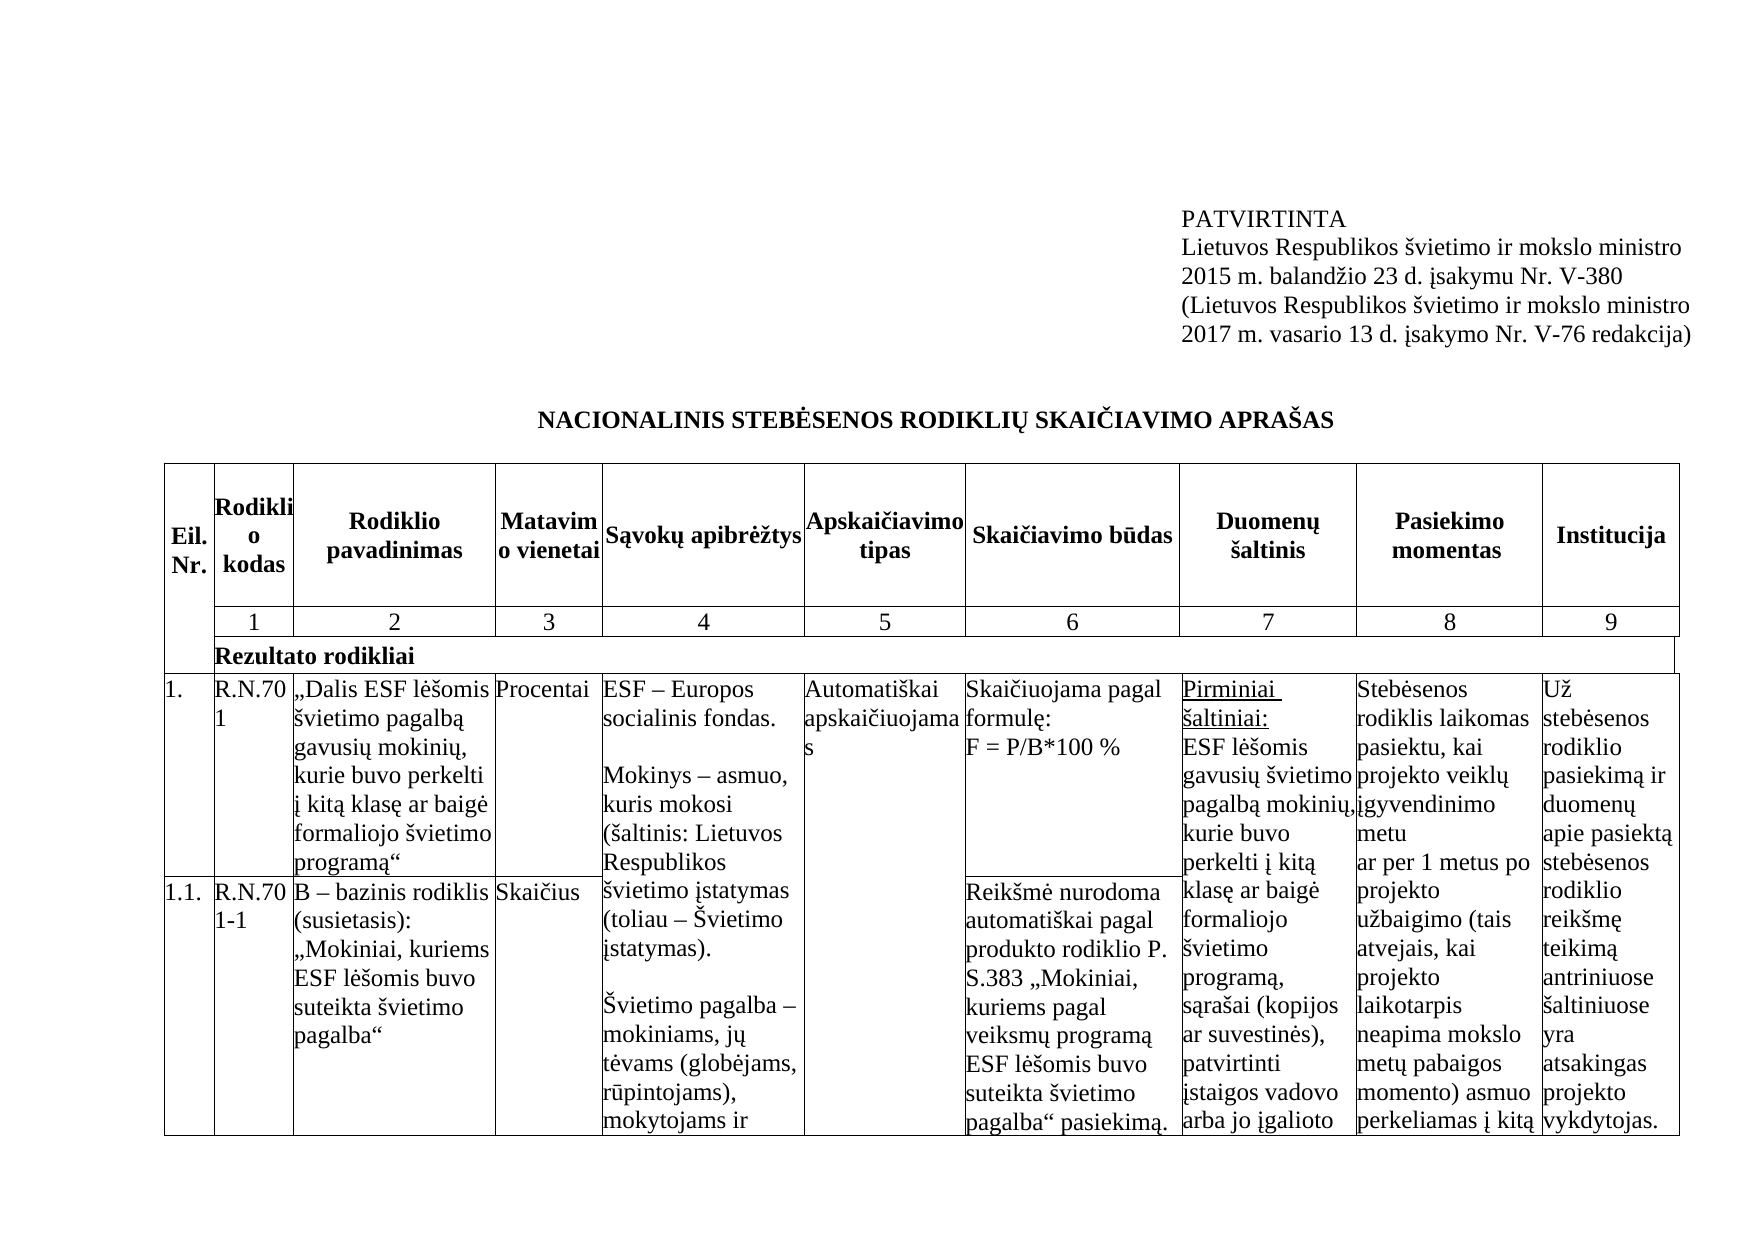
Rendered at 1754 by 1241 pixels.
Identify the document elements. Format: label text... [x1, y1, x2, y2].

table_cell Skaičius [496, 877, 602, 1135]
table_cell 5 [805, 607, 965, 636]
table_cell R.N.701-1 [215, 877, 293, 1135]
table_cell R.N.701 [215, 674, 293, 876]
text NACIONALINIS STEBĖSENOS RODIKLIŲ SKAIČIAVIMO APRAŠAS [177, 405, 1695, 434]
table_cell Skaičiuojama pagal formulę: F = P/B*100 % [966, 674, 1182, 876]
table_cell ESF – Europos socialinis fondas. Mokinys – asmuo, kuris mokosi (šaltinis: Lietuvos Respublikos švietimo įstatymas (toliau – Švietimo įstatymas). Švietimo pagalba – mokiniams, jų tėvams (globėjams, rūpintojams), mokytojams ir [603, 674, 804, 1135]
table_header Skaičiavimo būdas [966, 464, 1179, 606]
table_header Sąvokų apibrėžtys [603, 464, 804, 606]
text 2017 m. vasario 13 d. įsakymo Nr. V-76 redakcija) [1181, 319, 1709, 347]
table_header Apskaičiavimo tipas [805, 464, 965, 606]
table_header Institucija [1543, 464, 1679, 606]
table_header Rodiklio kodas [215, 464, 293, 606]
table_cell Už stebėsenos rodiklio pasiekimą ir duomenų apie pasiektą stebėsenos rodiklio reikšmę teikimą antriniuose šaltiniuose yra atsakingas projekto vykdytojas. [1543, 674, 1679, 1135]
table_cell Rezultato rodikliai [215, 637, 1674, 673]
text PATVIRTINTA [1181, 204, 1709, 232]
text 2015 m. balandžio 23 d. įsakymu Nr. V-380 [1181, 261, 1709, 290]
table_cell 1 [215, 607, 293, 636]
table_cell [1675, 637, 1679, 673]
table_cell Reikšmė nurodoma automatiškai pagal produkto rodiklio P. S.383 „Mokiniai, kuriems pagal veiksmų programą ESF lėšomis buvo suteikta švietimo pagalba“ pasiekimą. [966, 877, 1182, 1135]
table_cell 4 [603, 607, 804, 636]
table_cell 3 [496, 607, 602, 636]
text (Lietuvos Respublikos švietimo ir mokslo ministro [1181, 290, 1709, 319]
table_cell 6 [966, 607, 1179, 636]
table_header Duomenų šaltinis [1180, 464, 1356, 606]
table_cell Pirminiai šaltiniai: ESF lėšomis gavusių švietimo pagalbą mokinių, kurie buvo perkelti į kitą klasę ar baigė formaliojo švietimo programą, sąrašai (kopijos ar suvestinės), patvirtinti įstaigos vadovo arba jo įgalioto [1183, 674, 1356, 1135]
table_cell „Dalis ESF lėšomis švietimo pagalbą gavusių mokinių, kurie buvo perkelti į kitą klasę ar baigė formaliojo švietimo programą“ [294, 674, 495, 876]
table_cell 9 [1543, 607, 1679, 636]
table_cell 2 [294, 607, 495, 636]
table_cell Stebėsenos rodiklis laikomas pasiektu, kai projekto veiklų įgyvendinimo metu ar per 1 metus po projekto užbaigimo (tais atvejais, kai projekto laikotarpis neapima mokslo metų pabaigos momento) asmuo perkeliamas į kitą [1357, 674, 1542, 1135]
table_cell Procentai [496, 674, 602, 876]
table_cell B – bazinis rodiklis (susietasis): „Mokiniai, kuriems ESF lėšomis buvo suteikta švietimo pagalba“ [294, 877, 495, 1135]
table_cell 7 [1180, 607, 1356, 636]
table_header Eil. Nr. [165, 464, 214, 673]
table_cell 8 [1357, 607, 1542, 636]
table_cell 1.1. [165, 877, 214, 1135]
table_cell 1. [165, 674, 214, 876]
table_cell Automatiškai apskaičiuojamas [805, 674, 965, 1135]
text Lietuvos Respublikos švietimo ir mokslo ministro [1181, 232, 1709, 261]
table_header Matavimo vienetai [496, 464, 602, 606]
table_header Rodiklio pavadinimas [294, 464, 495, 606]
table_header Pasiekimo momentas [1357, 464, 1542, 606]
